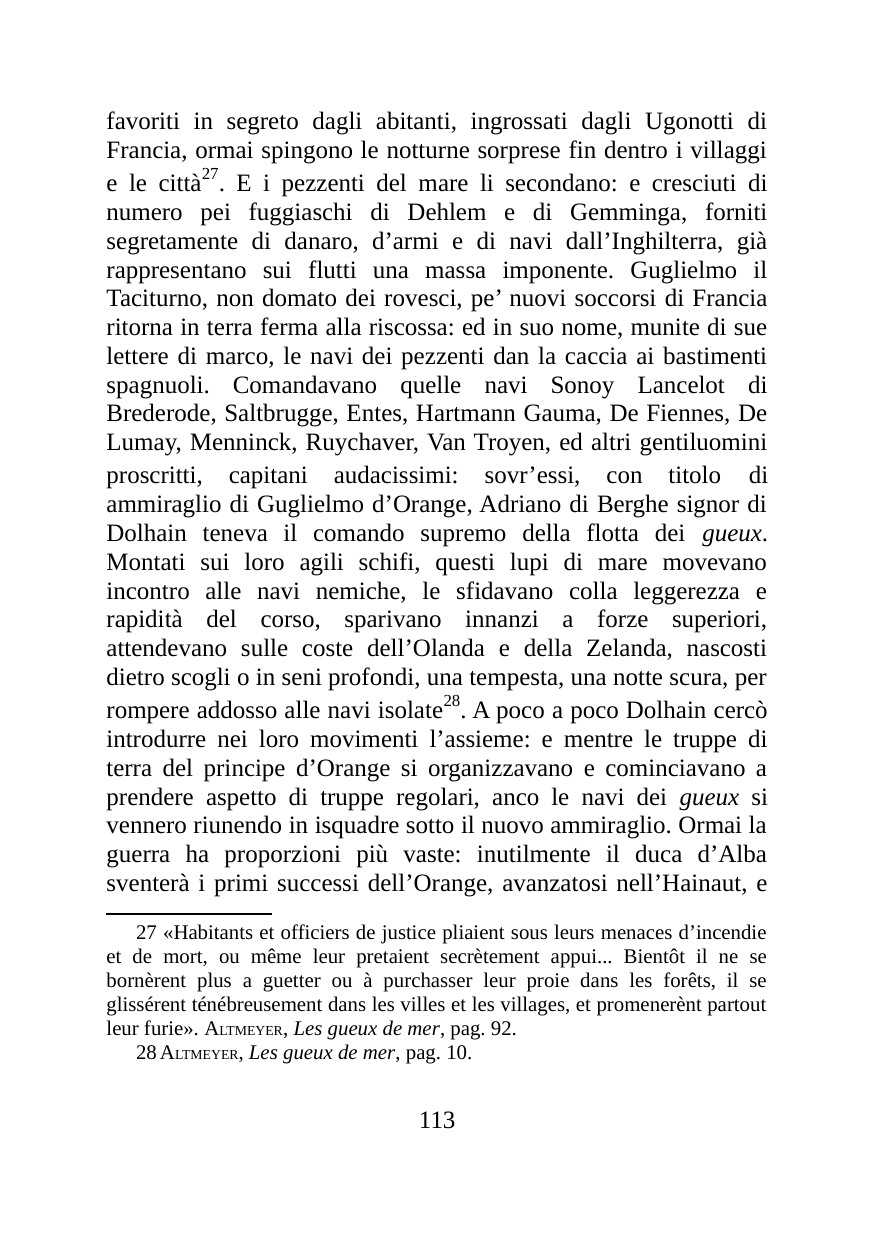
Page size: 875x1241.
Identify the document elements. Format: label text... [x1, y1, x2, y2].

text favoriti in segreto dagli abitanti, ingrossati dagli Ugonotti di Francia, ormai spingono le notturne sorprese fin dentro i villaggi e le città. E i pezzenti del mare li secondano: e cresciuti di numero pei fuggiaschi di Dehlem e di Gemminga, forniti segretamente di danaro, d’armi e di navi dall’Inghilterra, già rappresentano sui flutti una massa imponente. Guglielmo il Taciturno, non domato dei rovesci, pe’ nuovi soccorsi di Francia ritorna in terra ferma alla riscossa: ed in suo nome, munite di sue lettere di marco, le navi dei pezzenti dan la caccia ai bastimenti spagnuoli. Comandavano quelle navi Sonoy Lancelot di Brederode, Saltbrugge, Entes, Hartmann Gauma, De Fiennes, De Lumay, Menninck, Ruychaver, Van Troyen, ed altri gentiluomini proscritti, capitani audacissimi: sovr’essi, con titolo di ammiraglio di Guglielmo d’Orange, Adriano di Berghe signor di Dolhain teneva il comando supremo della flotta dei gueux. Montati sui loro agili schifi, questi lupi di mare movevano incontro alle navi nemiche, le sfidavano colla leggerezza e rapidità del corso, sparivano innanzi a forze superiori, attendevano sulle coste dell’Olanda e della Zelanda, nascosti dietro scogli o in seni profondi, una tempesta, una notte scura, per rompere addosso alle navi isolate. A poco a poco Dolhain cercò introdurre nei loro movimenti l’assieme: e mentre le truppe di terra del principe d’Orange si organizzavano e cominciavano a prendere aspetto di truppe regolari, anco le navi dei gueux si vennero riunendo in isquadre sotto il nuovo ammiraglio. Ormai la guerra ha proporzioni più vaste: inutilmente il duca d’Alba sventerà i primi successi dell’Orange, avanzatosi nell’Hainaut, e [106, 106, 768, 897]
text «Habitants et officiers de justice pliaient sous leurs menaces d’incendie et de mort, ou même leur pretaient secrètement appui... Bientôt il ne se bornèrent plus a guetter ou à purchasser leur proie dans les forêts, il se glissérent ténébreusement dans les villes et les villages, et promenerènt partout leur furie». Altmeyer, Les gueux de mer, pag. 92. [106, 919, 768, 1040]
text Altmeyer, Les gueux de mer, pag. 10. [106, 1040, 768, 1064]
